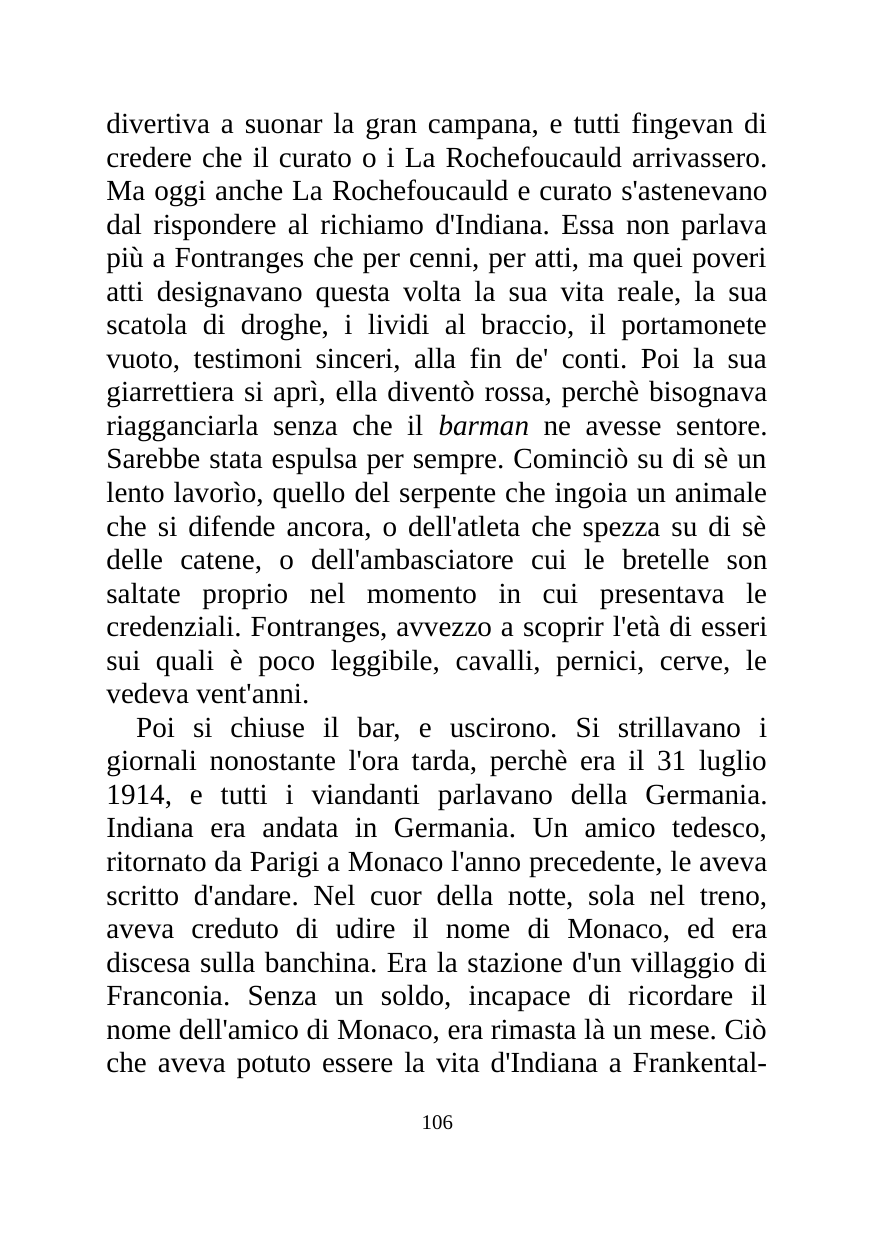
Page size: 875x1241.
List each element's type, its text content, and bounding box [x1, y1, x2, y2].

text divertiva a suonar la gran campana, e tutti fingevan di credere che il curato o i La Rochefoucauld arrivassero. Ma oggi anche La Rochefoucauld e curato s'astenevano dal rispondere al richiamo d'Indiana. Essa non parlava più a Fontranges che per cenni, per atti, ma quei poveri atti designavano questa volta la sua vita reale, la sua scatola di droghe, i lividi al braccio, il portamonete vuoto, testimoni sinceri, alla fin de' conti. Poi la sua giarrettiera si aprì, ella diventò rossa, perchè bisognava riagganciarla senza che il barman ne avesse sentore. Sarebbe stata espulsa per sempre. Cominciò su di sè un lento lavorìo, quello del serpente che ingoia un animale che si difende ancora, o dell'atleta che spezza su di sè delle catene, o dell'ambasciatore cui le bretelle son saltate proprio nel momento in cui presentava le credenziali. Fontranges, avvezzo a scoprir l'età di esseri sui quali è poco leggibile, cavalli, pernici, cerve, le vedeva vent'anni. [106, 106, 768, 710]
text Poi si chiuse il bar, e uscirono. Si strillavano i giornali nonostante l'ora tarda, perchè era il 31 luglio 1914, e tutti i viandanti parlavano della Germania. Indiana era andata in Germania. Un amico tedesco, ritornato da Parigi a Monaco l'anno precedente, le aveva scritto d'andare. Nel cuor della notte, sola nel treno, aveva creduto di udire il nome di Monaco, ed era discesa sulla banchina. Era la stazione d'un villaggio di Franconia. Senza un soldo, incapace di ricordare il nome dell'amico di Monaco, era rimasta là un mese. Ciò che aveva potuto essere la vita d'Indiana a Frankental- [106, 710, 768, 1079]
